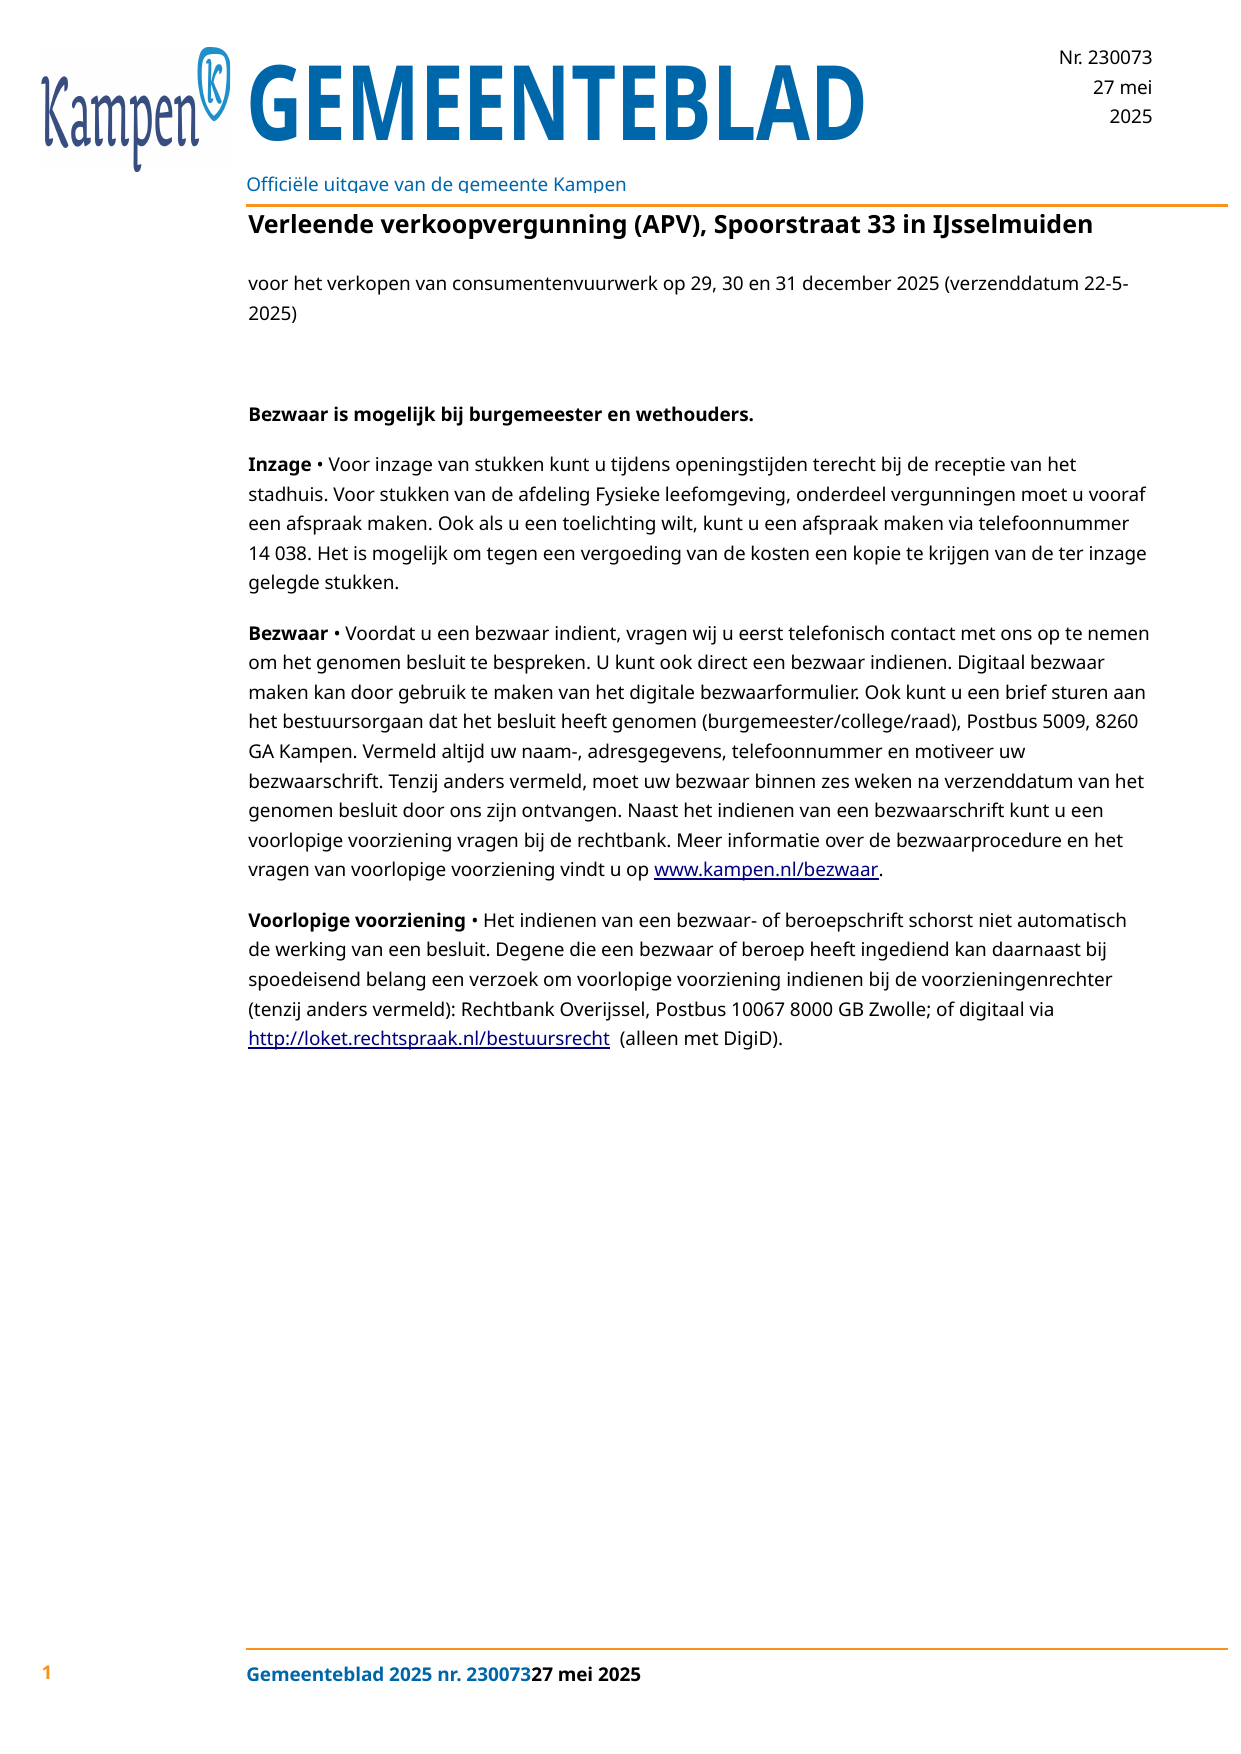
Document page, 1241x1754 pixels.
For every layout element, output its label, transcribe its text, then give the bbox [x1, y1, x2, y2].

text voor het verkopen van consumentenvuurwerk op 29, 30 en 31 december 2025 (verzenddatum 22-5-2025) [248, 270, 1152, 326]
text Bezwaar • Voordat u een bezwaar indient, vragen wij u eerst telefonisch contact met ons op te nemen om het genomen besluit te bespreken. U kunt ook direct een bezwaar indienen. Digitaal bezwaar maken kan door gebruik te maken van het digitale bezwaarformulier. Ook kunt u een brief sturen aan het bestuursorgaan dat het besluit heeft genomen (burgemeester/college/raad), Postbus 5009, 8260 GA Kampen. Vermeld altijd uw naam-, adresgegevens, telefoonnummer en motiveer uw bezwaarschrift. Tenzij anders vermeld, moet uw bezwaar binnen zes weken na verzenddatum van het genomen besluit door ons zijn ontvangen. Naast het indienen van een bezwaarschrift kunt u een voorlopige voorziening vragen bij de rechtbank. Meer informatie over de bezwaarprocedure en het vragen van voorlopige voorziening vindt u op www.kampen.nl/bezwaar. [248, 620, 1152, 882]
text Bezwaar is mogelijk bij burgemeester en wethouders. [248, 401, 1152, 426]
text Verleende verkoopvergunning (APV), Spoorstraat 33 in IJsselmuiden [248, 207, 1152, 241]
text Voorlopige voorziening • Het indienen van een bezwaar- of beroepschrift schorst niet automatisch de werking van een besluit. Degene die een bezwaar of beroep heeft ingediend kan daarnaast bij spoedeisend belang een verzoek om voorlopige voorziening indienen bij de voorzieningenrechter (tenzij anders vermeld): Rechtbank Overijssel, Postbus 10067 8000 GB Zwolle; of digitaal via http://loket.rechtspraak.nl/bestuursrecht (alleen met DigiD). [248, 907, 1152, 1051]
picture [41, 47, 231, 172]
text Inzage • Voor inzage van stukken kunt u tijdens openingstijden terecht bij de receptie van het stadhuis. Voor stukken van de afdeling Fysieke leefomgeving, onderdeel vergunningen moet u vooraf een afspraak maken. Ook als u een toelichting wilt, kunt u een afspraak maken via telefoonnummer 14 038. Het is mogelijk om tegen een vergoeding van de kosten een kopie te krijgen van de ter inzage gelegde stukken. [248, 451, 1152, 595]
